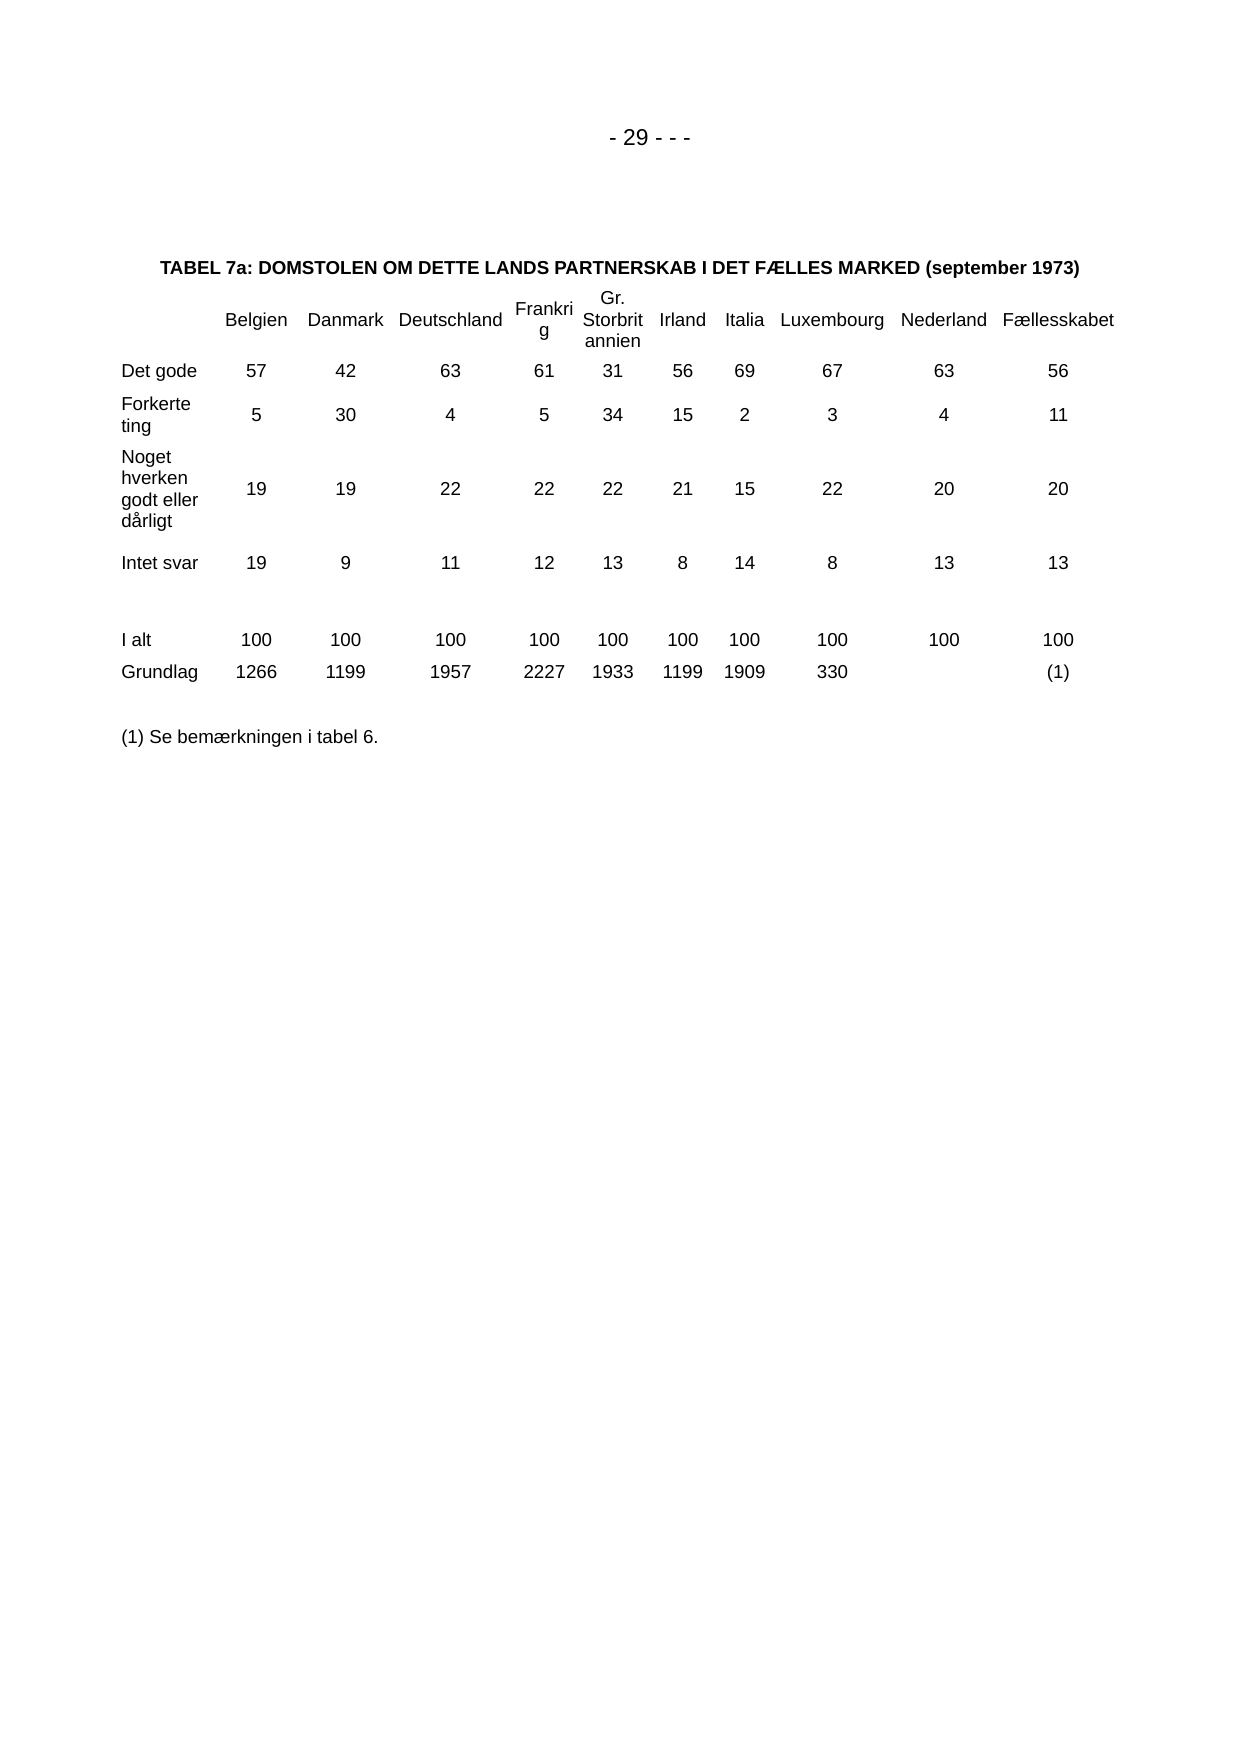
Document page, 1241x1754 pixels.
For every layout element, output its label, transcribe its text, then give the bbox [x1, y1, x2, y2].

table_cell [118, 688, 212, 720]
table_cell [718, 591, 771, 623]
table_cell Luxembourg [771, 284, 893, 354]
table_cell [894, 591, 994, 623]
table_cell Fællesskabet [994, 284, 1122, 354]
table_cell [391, 688, 510, 720]
table_cell Nederland [894, 284, 994, 354]
table_cell 9 [300, 535, 391, 591]
table_cell 13 [578, 535, 647, 591]
table_cell 19 [300, 443, 391, 535]
table_cell [647, 688, 718, 720]
table_cell [300, 591, 391, 623]
table_cell [391, 591, 510, 623]
table_cell [578, 591, 647, 623]
table_cell Grundlag [118, 655, 212, 688]
table_cell 34 [578, 387, 647, 443]
table_cell 15 [718, 443, 771, 535]
table_cell 22 [510, 443, 578, 535]
table_cell [212, 591, 300, 623]
table_cell 4 [894, 387, 994, 443]
table_cell 22 [391, 443, 510, 535]
table_cell (1) Se bemærkningen i tabel 6. [118, 720, 1122, 753]
table_cell [994, 591, 1122, 623]
table_cell 69 [718, 355, 771, 387]
table_cell Det gode [118, 355, 212, 387]
table_cell [300, 688, 391, 720]
table_cell 100 [718, 623, 771, 655]
table_cell 22 [578, 443, 647, 535]
table_cell 19 [212, 443, 300, 535]
table_cell Italia [718, 284, 771, 354]
table_cell 67 [771, 355, 893, 387]
table_cell [118, 284, 212, 354]
table_header TABEL 7a: DOMSTOLEN OM DETTE LANDS PARTNERSKAB I DET FÆLLES MARKED (september 1973) [118, 252, 1122, 284]
table_cell 31 [578, 355, 647, 387]
table_cell 20 [994, 443, 1122, 535]
table_cell Irland [647, 284, 718, 354]
table_cell [510, 591, 578, 623]
table_cell Noget hverken godt eller dårligt [118, 443, 212, 535]
table_cell 3 [771, 387, 893, 443]
table_cell 100 [894, 623, 994, 655]
table_cell I alt [118, 623, 212, 655]
table_cell [118, 591, 212, 623]
table_cell 12 [510, 535, 578, 591]
table_cell 13 [994, 535, 1122, 591]
table_cell 100 [300, 623, 391, 655]
table_cell 8 [647, 535, 718, 591]
table_cell (1) [994, 655, 1122, 688]
table_cell 100 [578, 623, 647, 655]
table_cell [994, 688, 1122, 720]
table_cell [647, 591, 718, 623]
table_cell 1957 [391, 655, 510, 688]
table_cell 1199 [647, 655, 718, 688]
table_cell 15 [647, 387, 718, 443]
table_cell 63 [391, 355, 510, 387]
table_cell 19 [212, 535, 300, 591]
table_cell 1933 [578, 655, 647, 688]
table_cell 63 [894, 355, 994, 387]
table_cell [718, 688, 771, 720]
table_cell 5 [212, 387, 300, 443]
table_cell Forkerte ting [118, 387, 212, 443]
table_cell 22 [771, 443, 893, 535]
table_cell 57 [212, 355, 300, 387]
table_cell 100 [994, 623, 1122, 655]
table_cell Belgien [212, 284, 300, 354]
table_cell 4 [391, 387, 510, 443]
table_cell 330 [771, 655, 893, 688]
table_cell 21 [647, 443, 718, 535]
table_cell Gr. Storbritannien [578, 284, 647, 354]
table_cell 11 [391, 535, 510, 591]
table_cell 8 [771, 535, 893, 591]
table_cell [771, 688, 893, 720]
table_cell [894, 655, 994, 688]
table_cell 42 [300, 355, 391, 387]
table_cell 100 [771, 623, 893, 655]
table_cell 56 [647, 355, 718, 387]
table_cell 11 [994, 387, 1122, 443]
table_cell Deutschland [391, 284, 510, 354]
table_cell 100 [212, 623, 300, 655]
table_cell 100 [391, 623, 510, 655]
table_cell 2227 [510, 655, 578, 688]
table_cell Intet svar [118, 535, 212, 591]
table_cell 20 [894, 443, 994, 535]
table_cell 1199 [300, 655, 391, 688]
table_cell 61 [510, 355, 578, 387]
table_cell 30 [300, 387, 391, 443]
table_cell Danmark [300, 284, 391, 354]
table_cell [771, 591, 893, 623]
table_cell 56 [994, 355, 1122, 387]
table_cell [578, 688, 647, 720]
table_cell [510, 688, 578, 720]
table_cell [212, 688, 300, 720]
table_cell 14 [718, 535, 771, 591]
table_cell 100 [647, 623, 718, 655]
table_cell 1909 [718, 655, 771, 688]
table_cell 100 [510, 623, 578, 655]
table_cell 1266 [212, 655, 300, 688]
table_cell 2 [718, 387, 771, 443]
table_cell 5 [510, 387, 578, 443]
table_cell 13 [894, 535, 994, 591]
table_cell [894, 688, 994, 720]
table_cell Frankrig [510, 284, 578, 354]
